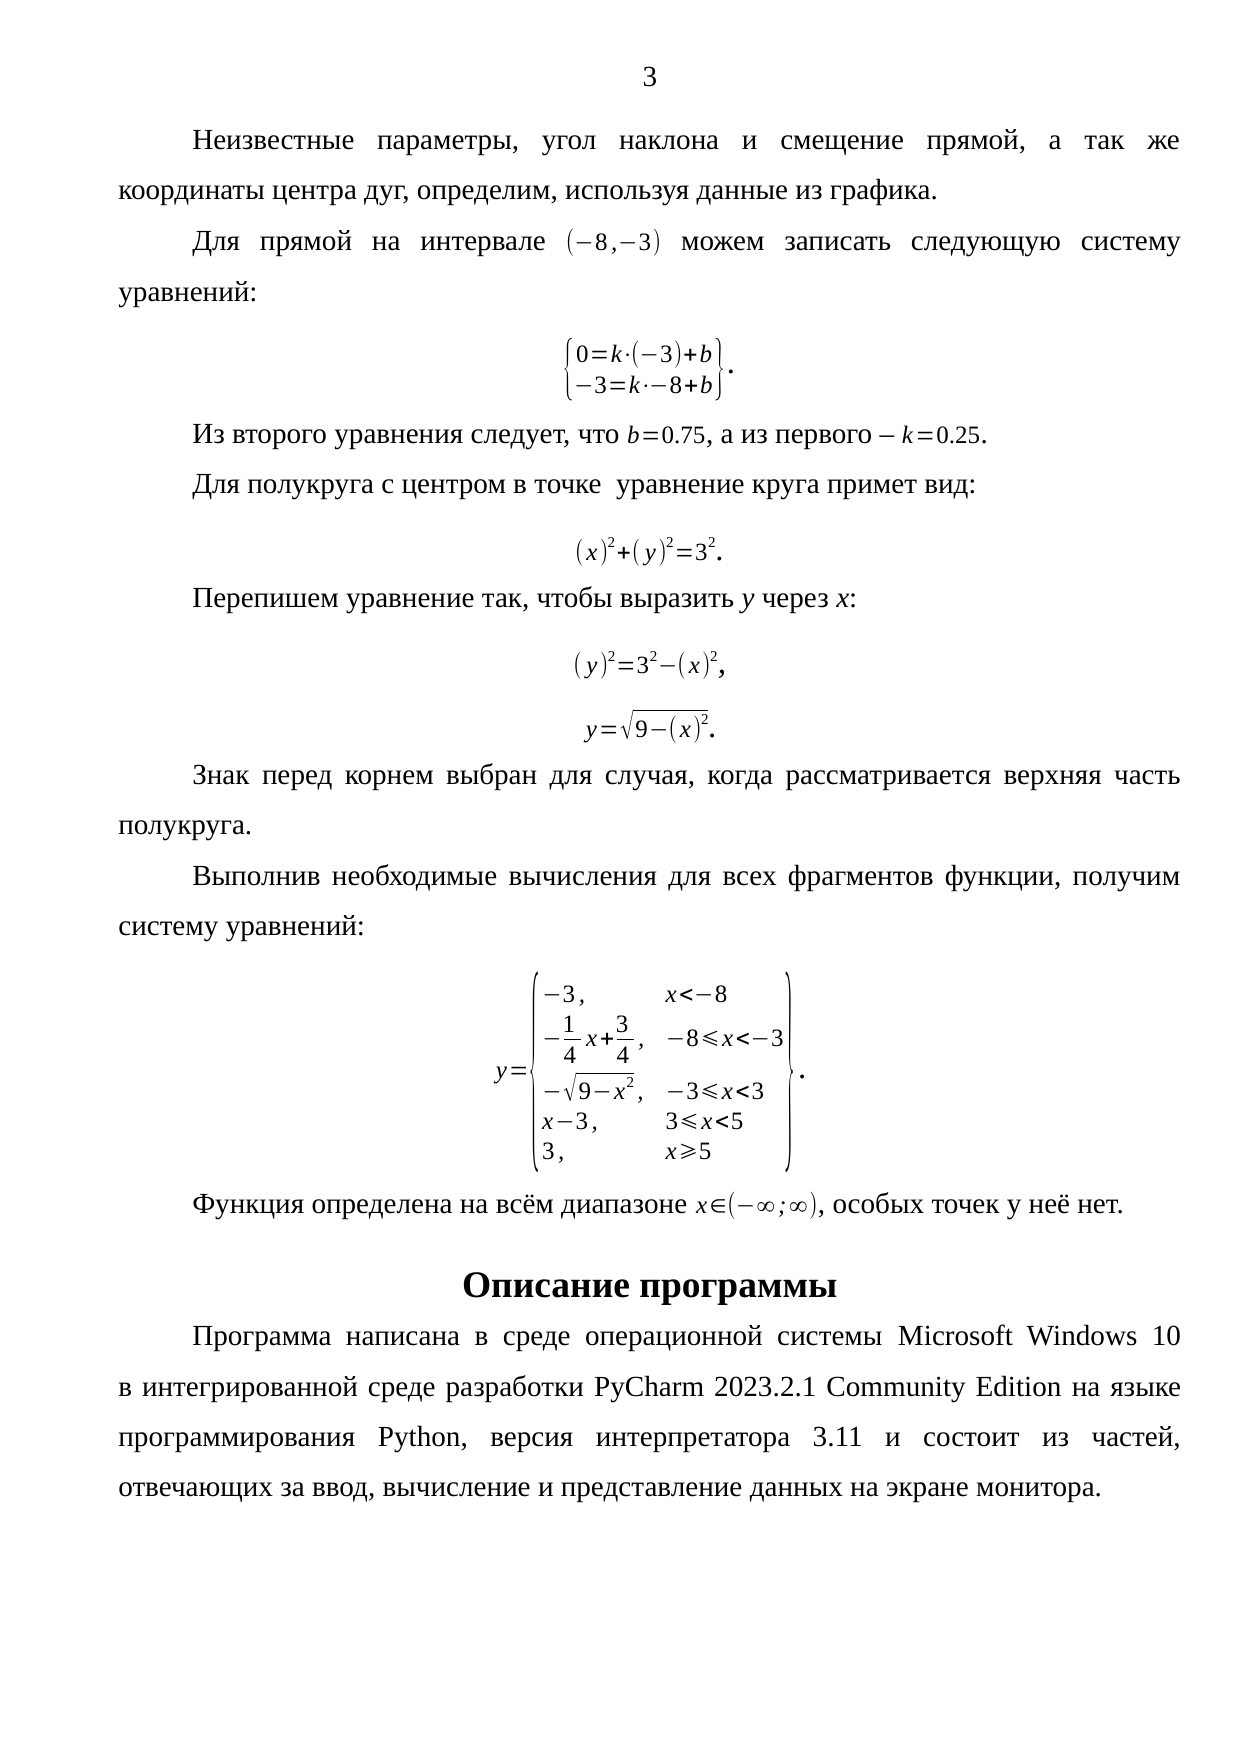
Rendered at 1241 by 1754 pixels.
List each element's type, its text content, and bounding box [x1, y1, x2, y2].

text Программа написана в среде операционной системы Microsoft Windows 10 в интегрированной среде разработки PyCharm 2023.2.1 Community Edition на языке программирования Python, версия интерпретатора 3.11 и состоит из частей, отвечающих за ввод, вычисление и представление данных на экране монитора. [118, 1318, 1181, 1503]
text . [118, 529, 1181, 567]
text Для полукруга с центром в точке уравнение круга примет вид: [118, 466, 1181, 499]
text Перепишем уравнение так, чтобы выразить y через x: [118, 580, 1181, 613]
text . [118, 971, 1181, 1174]
text Функция определена на всём диапазоне , особых точек у неё нет. [118, 1186, 1181, 1221]
text . [118, 706, 1181, 744]
text Неизвестные параметры, угол наклона и смещение прямой, а так же координаты центра дуг, определим, используя данные из графика. [118, 122, 1181, 206]
text , [118, 643, 1181, 681]
subtitle Описание программы [118, 1263, 1181, 1306]
text Для прямой на интервале можем записать следующую систему уравнений: [118, 223, 1181, 308]
text Выполнив необходимые вычисления для всех фрагментов функции, получим систему уравнений: [118, 858, 1181, 941]
text Из второго уравнения следует, что , а из первого – . [118, 416, 1181, 449]
text . [118, 337, 1181, 403]
text Знак перед корнем выбран для случая, когда рассматривается верхняя часть полукруга. [118, 757, 1181, 841]
